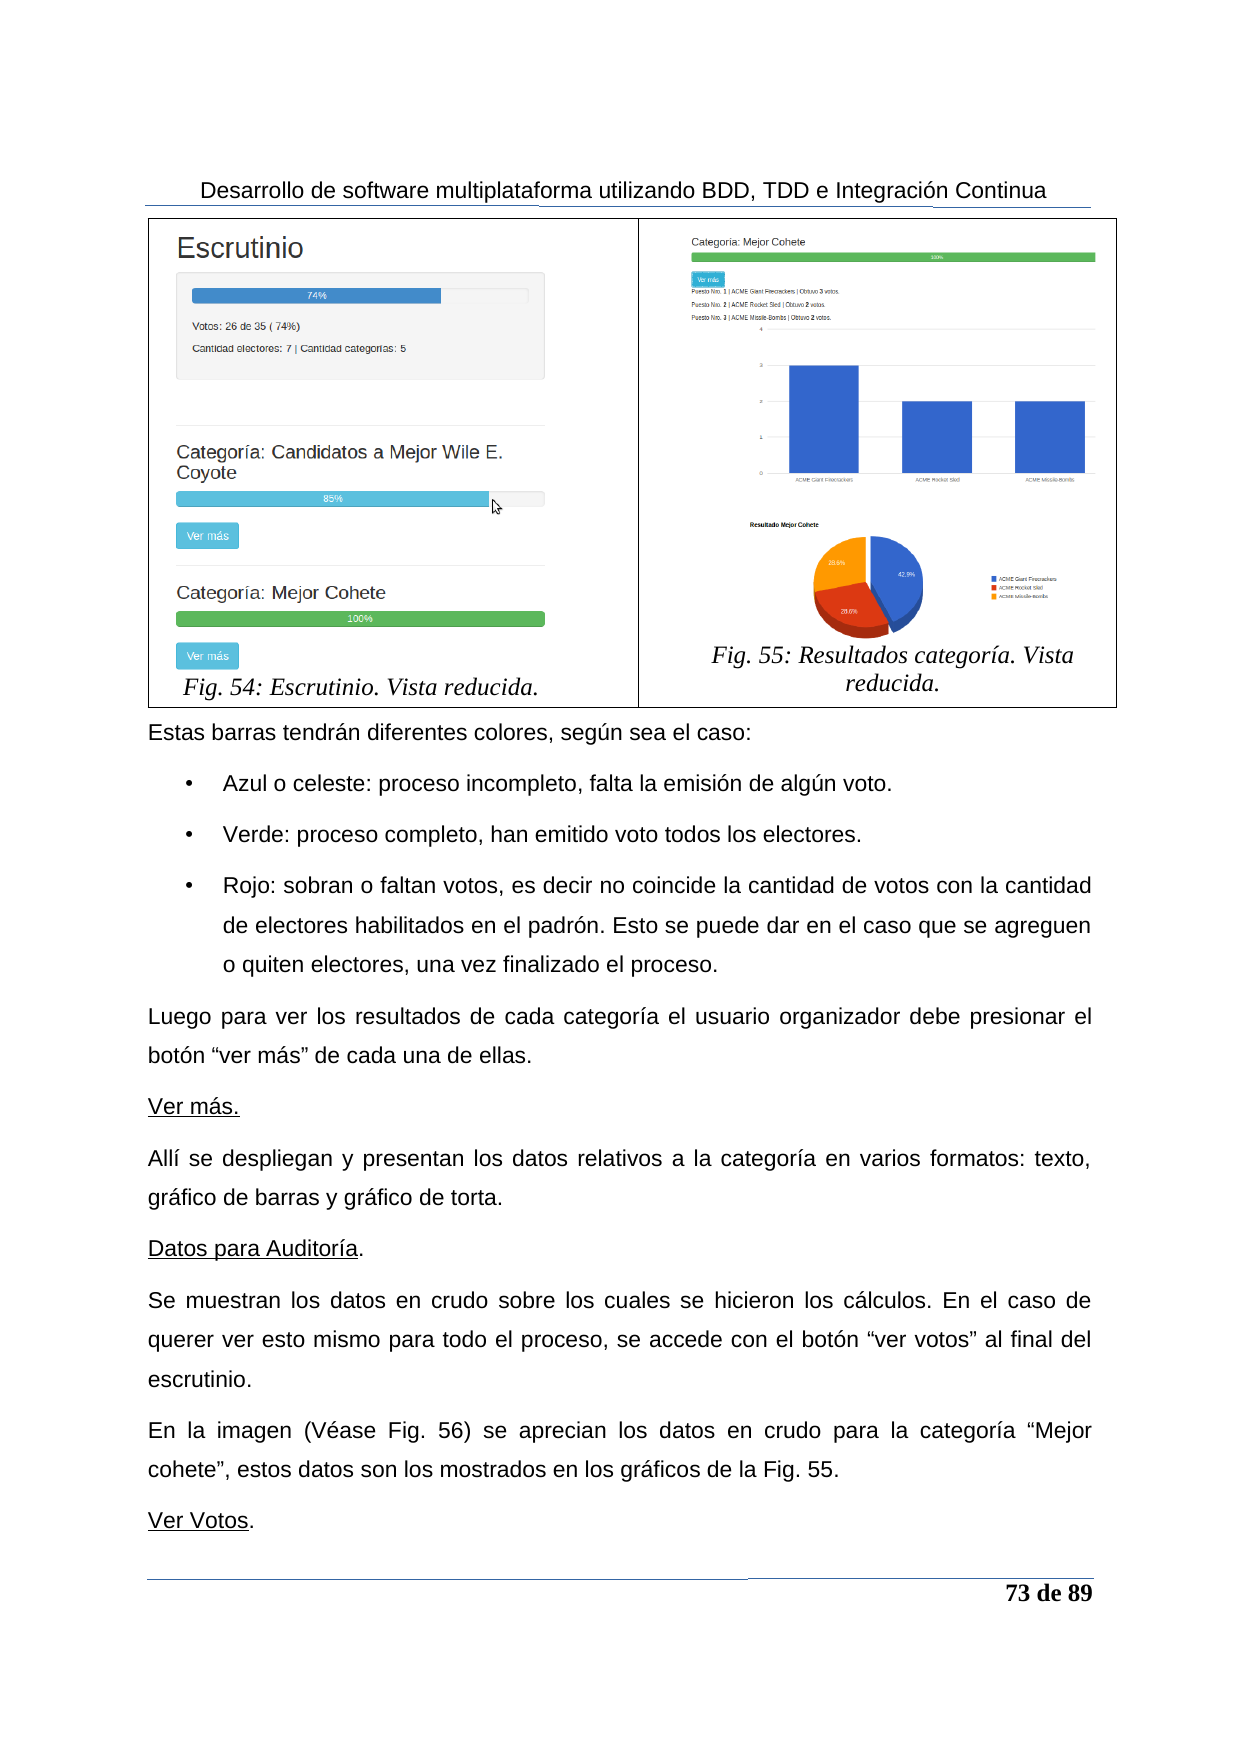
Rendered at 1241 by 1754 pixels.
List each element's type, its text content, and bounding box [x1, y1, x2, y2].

list En la imagen (Véase Fig. 56) se aprecian los datos en crudo para la categoría “Mejor cohete”, estos datos son los mostrados en los gráficos de la Fig. 55. [148, 1417, 1093, 1483]
list Estas barras tendrán diferentes colores, según sea el caso: [148, 719, 1093, 745]
list Datos para Auditoría. [148, 1235, 1093, 1262]
list Allí se despliegan y presentan los datos relativos a la categoría en varios formatos: texto, gráfico de barras y gráfico de torta. [148, 1144, 1093, 1210]
list Luego para ver los resultados de cada categoría el usuario organizador debe presionar el botón “ver más” de cada una de ellas. [148, 1003, 1093, 1068]
table_header [639, 219, 1116, 707]
picture [167, 236, 554, 673]
list Azul o celeste: proceso incompleto, falta la emisión de algún voto. [185, 770, 1093, 796]
list Ver más. [148, 1093, 1093, 1120]
table_header [149, 219, 638, 707]
list Verde: proceso completo, han emitido voto todos los electores. [185, 821, 1093, 847]
picture [689, 236, 1096, 640]
list Ver Votos. [148, 1507, 1093, 1534]
list Se muestran los datos en crudo sobre los cuales se hicieron los cálculos. En el caso de querer ver esto mismo para todo el proceso, se accede con el botón “ver votos” al final del escrutinio. [148, 1287, 1093, 1392]
list Rojo: sobran o faltan votos, es decir no coincide la cantidad de votos con la cantidad de electores habilitados en el padrón. Esto se puede dar en el caso que se agreguen o quiten electores, una vez finalizado el proceso. [185, 872, 1093, 978]
